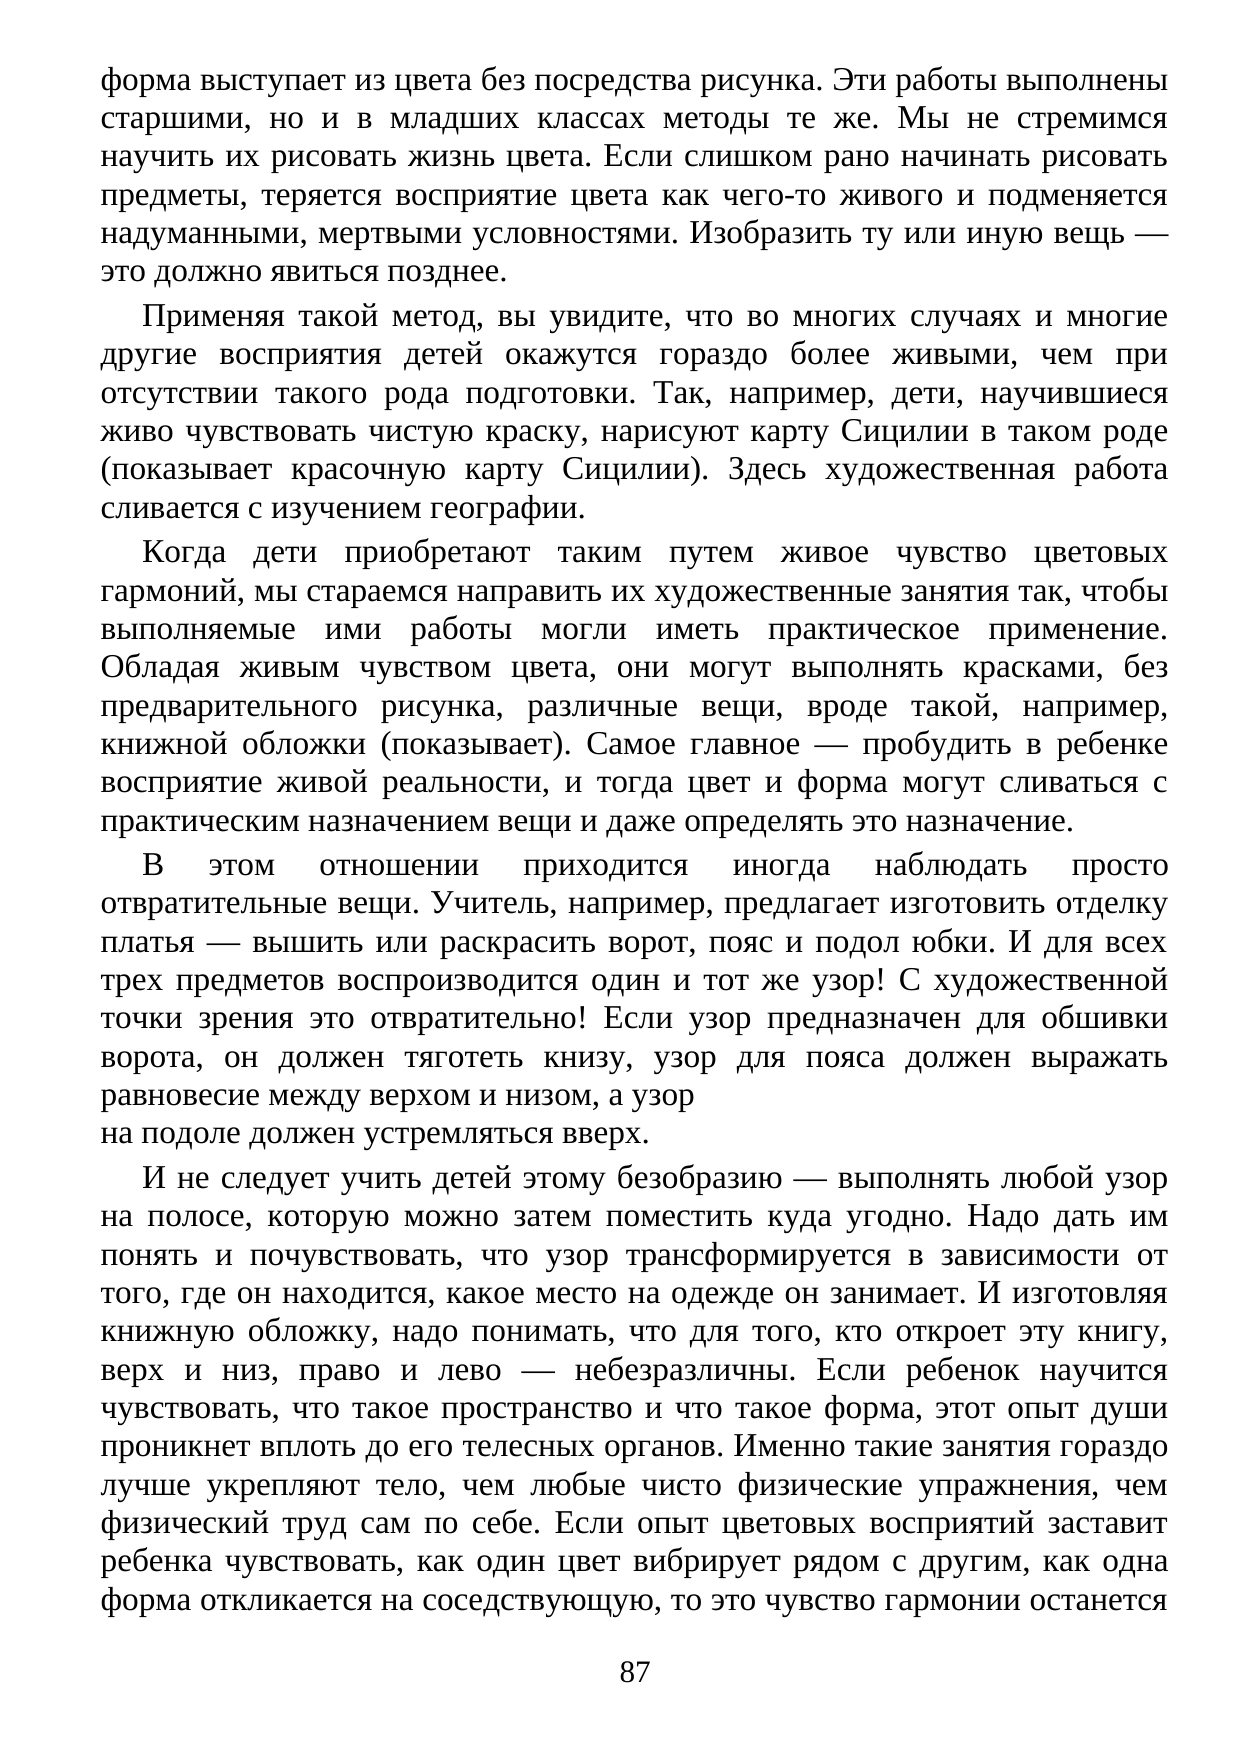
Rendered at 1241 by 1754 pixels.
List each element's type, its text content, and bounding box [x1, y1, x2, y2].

text Применяя такой метод, вы увидите, что во многих случаях и многие другие восприятия детей окажутся гораздо более живыми, чем при отсутствии такого рода подготовки. Так, например, дети, научившиеся живо чувствовать чистую краску, нарисуют карту Сицилии в таком роде (показывает красочную карту Сицилии). Здесь художественная работа сливается с изучением географии. [100, 295, 1169, 525]
text В этом отношении приходится иногда наблюдать просто отвратительные вещи. Учитель, например, предлагает изготовить отделку платья — вышить или раскрасить ворот, пояс и подол юбки. И для всех трех предметов воспроизводится один и тот же узор! С художественной точки зрения это отвратительно! Если узор предназначен для обшивки ворота, он должен тяготеть книзу, узор для пояса должен выражать равновесие между верхом и низом, а узор [100, 844, 1169, 1113]
text И не следует учить детей этому безобразию — выполнять любой узор на полосе, которую можно затем поместить куда угодно. Надо дать им понять и почувствовать, что узор трансформируется в зависимости от того, где он находится, какое место на одежде он занимает. И изготовляя книжную обложку, надо понимать, что для того, кто откроет эту книгу, верх и низ, право и лево — небезразличны. Если ребенок научится чувствовать, что такое пространство и что такое форма, этот опыт души проникнет вплоть до его телесных органов. Именно такие занятия гораздо лучше укрепляют тело, чем любые чисто физические упражнения, чем физический труд сам по себе. Если опыт цветовых восприятий заставит ребенка чувствовать, как один цвет вибрирует рядом с другим, как одна форма откликается на соседствующую, то это чувство гармонии останется [100, 1157, 1169, 1617]
text форма выступает из цвета без посредства рисунка. Эти работы выполнены старшими, но и в младших классах методы те же. Мы не стремимся научить их рисовать жизнь цвета. Если слишком рано начинать рисовать предметы, теряется восприятие цвета как чего-то живого и подменяется надуманными, мертвыми условностями. Изобразить ту или иную вещь — это должно явиться позднее. [100, 59, 1169, 289]
text Когда дети приобретают таким путем живое чувство цветовых гармоний, мы стараемся направить их художественные занятия так, чтобы выполняемые ими работы могли иметь практическое применение. Обладая живым чувством цвета, они могут выполнять красками, без предварительного рисунка, различные вещи, вроде такой, например, книжной обложки (показывает). Самое главное — пробудить в ребенке восприятие живой реальности, и тогда цвет и форма могут сливаться с практическим назначением вещи и даже определять это назначение. [100, 532, 1169, 838]
text на подоле должен устремляться вверх. [100, 1113, 1169, 1151]
